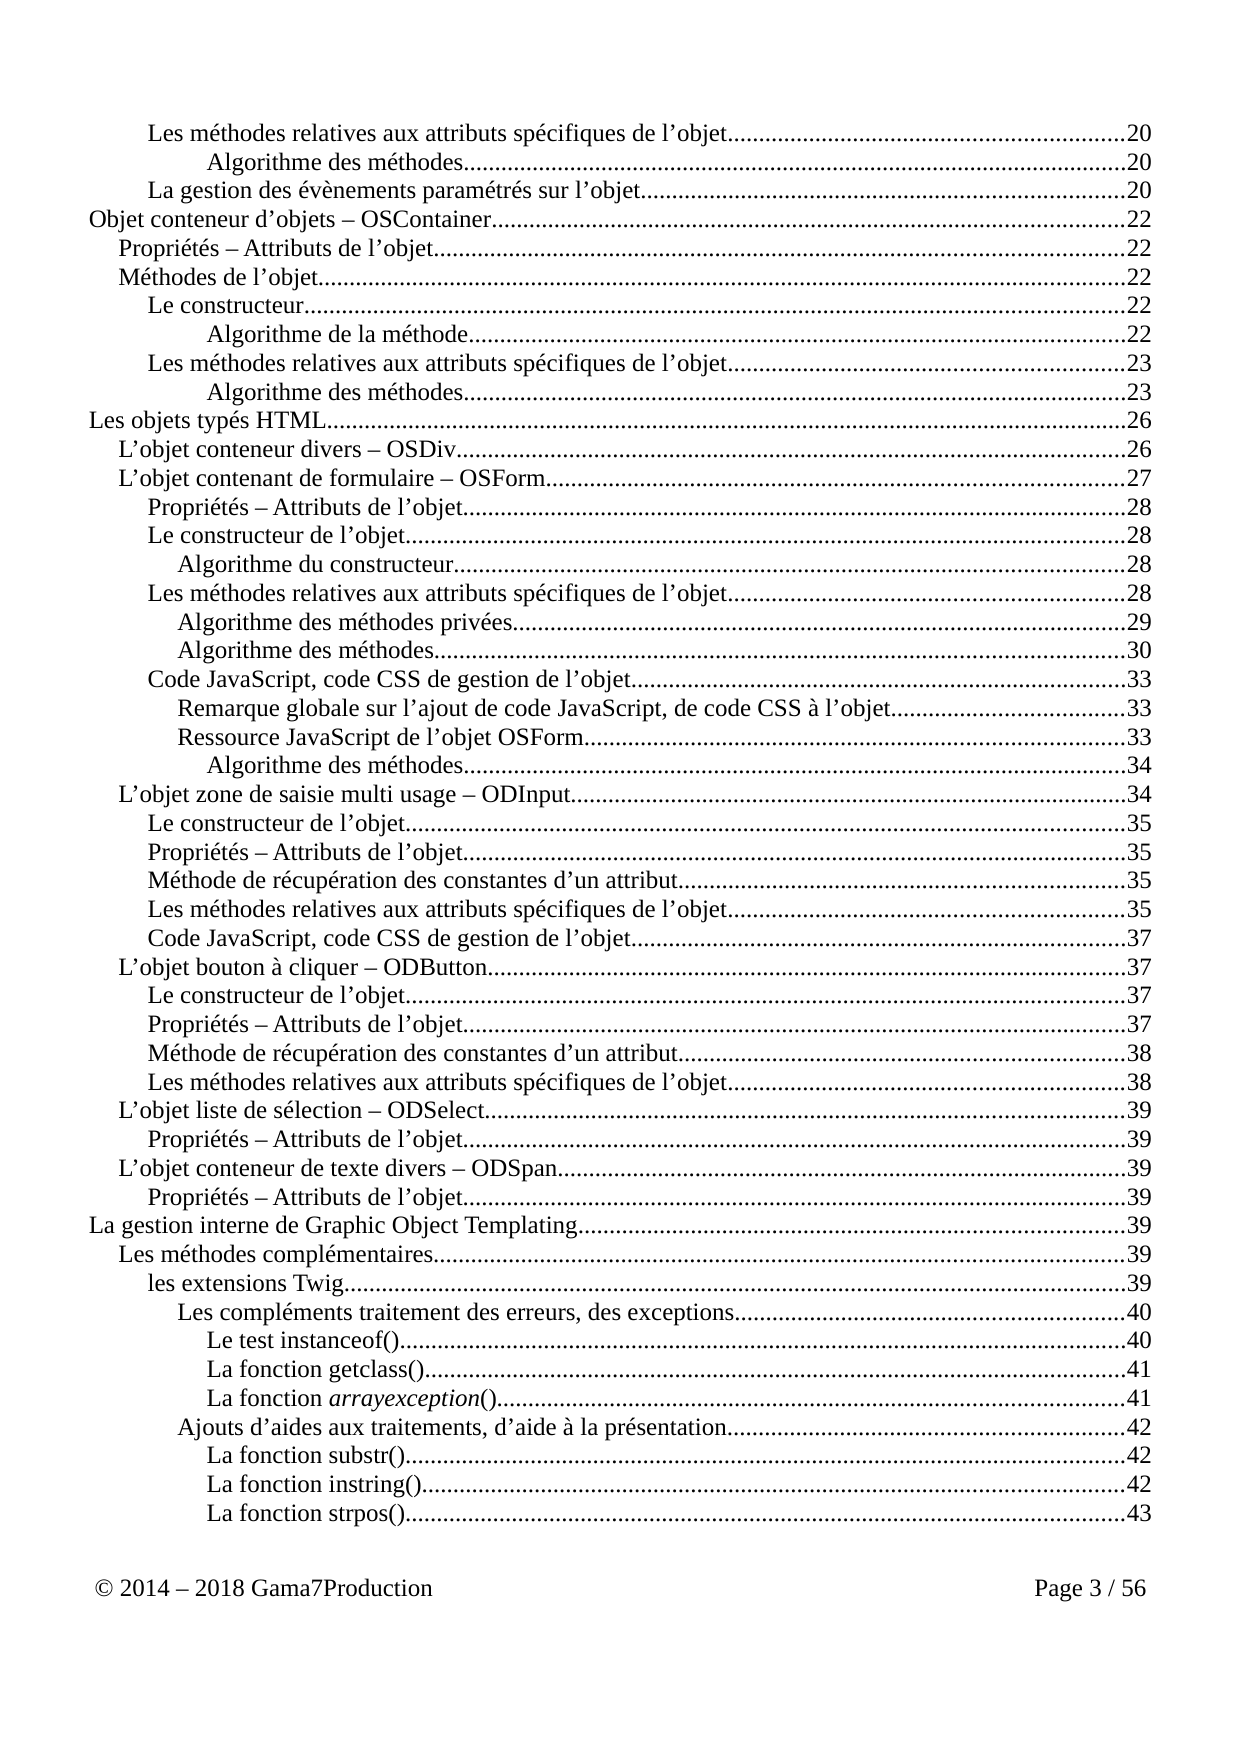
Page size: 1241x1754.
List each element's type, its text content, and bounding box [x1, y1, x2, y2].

text Objet conteneur d’objets – OSContainer 22 [88, 204, 1152, 233]
text L’objet conteneur de texte divers – ODSpan 39 [118, 1153, 1152, 1182]
text Algorithme des méthodes 30 [177, 636, 1152, 664]
text Propriétés – Attributs de l’objet 35 [147, 837, 1152, 866]
text Les méthodes relatives aux attributs spécifiques de l’objet 38 [147, 1067, 1152, 1096]
text Les méthodes relatives aux attributs spécifiques de l’objet 20 [147, 118, 1152, 147]
text La gestion des évènements paramétrés sur l’objet 20 [147, 176, 1152, 204]
text L’objet bouton à cliquer – ODButton 37 [118, 952, 1152, 981]
text Ajouts d’aides aux traitements, d’aide à la présentation 42 [177, 1412, 1152, 1441]
text les extensions Twig 39 [147, 1268, 1152, 1297]
text Algorithme du constructeur 28 [177, 549, 1152, 578]
text Les compléments traitement des erreurs, des exceptions 40 [177, 1297, 1152, 1326]
text Algorithme des méthodes 34 [206, 751, 1152, 779]
text Ressource JavaScript de l’objet OSForm 33 [177, 722, 1152, 751]
text L’objet conteneur divers – OSDiv 26 [118, 434, 1152, 463]
text Code JavaScript, code CSS de gestion de l’objet 37 [147, 923, 1152, 952]
text Les méthodes complémentaires 39 [118, 1239, 1152, 1268]
text Propriétés – Attributs de l’objet 39 [147, 1182, 1152, 1211]
text La fonction arrayexception() 41 [206, 1383, 1152, 1412]
text Les objets typés HTML 26 [88, 406, 1152, 434]
text Le constructeur 22 [147, 291, 1152, 319]
text Algorithme des méthodes 20 [206, 147, 1152, 176]
text La fonction strpos() 43 [206, 1498, 1152, 1527]
text La fonction substr() 42 [206, 1441, 1152, 1469]
text La fonction instring() 42 [206, 1469, 1152, 1498]
text Les méthodes relatives aux attributs spécifiques de l’objet 28 [147, 578, 1152, 607]
text Les méthodes relatives aux attributs spécifiques de l’objet 35 [147, 894, 1152, 923]
text Méthode de récupération des constantes d’un attribut 38 [147, 1038, 1152, 1067]
text Remarque globale sur l’ajout de code JavaScript, de code CSS à l’objet 33 [177, 693, 1152, 722]
text La fonction getclass() 41 [206, 1354, 1152, 1383]
text Méthodes de l’objet 22 [118, 262, 1152, 291]
text Algorithme des méthodes privées 29 [177, 607, 1152, 636]
text L’objet zone de saisie multi usage – ODInput 34 [118, 779, 1152, 808]
text L’objet liste de sélection – ODSelect 39 [118, 1096, 1152, 1124]
text L’objet contenant de formulaire – OSForm 27 [118, 463, 1152, 492]
text Propriétés – Attributs de l’objet 22 [118, 233, 1152, 262]
text Code JavaScript, code CSS de gestion de l’objet 33 [147, 664, 1152, 693]
text Le constructeur de l’objet 35 [147, 808, 1152, 837]
text Le test instanceof() 40 [206, 1326, 1152, 1354]
text Propriétés – Attributs de l’objet 28 [147, 492, 1152, 521]
text Algorithme des méthodes 23 [206, 377, 1152, 406]
text Le constructeur de l’objet 28 [147, 521, 1152, 549]
text Propriétés – Attributs de l’objet 37 [147, 1009, 1152, 1038]
text Propriétés – Attributs de l’objet 39 [147, 1124, 1152, 1153]
text Méthode de récupération des constantes d’un attribut 35 [147, 866, 1152, 894]
text Algorithme de la méthode 22 [206, 319, 1152, 348]
text Les méthodes relatives aux attributs spécifiques de l’objet 23 [147, 348, 1152, 377]
text La gestion interne de Graphic Object Templating 39 [88, 1211, 1152, 1239]
text Le constructeur de l’objet 37 [147, 981, 1152, 1009]
